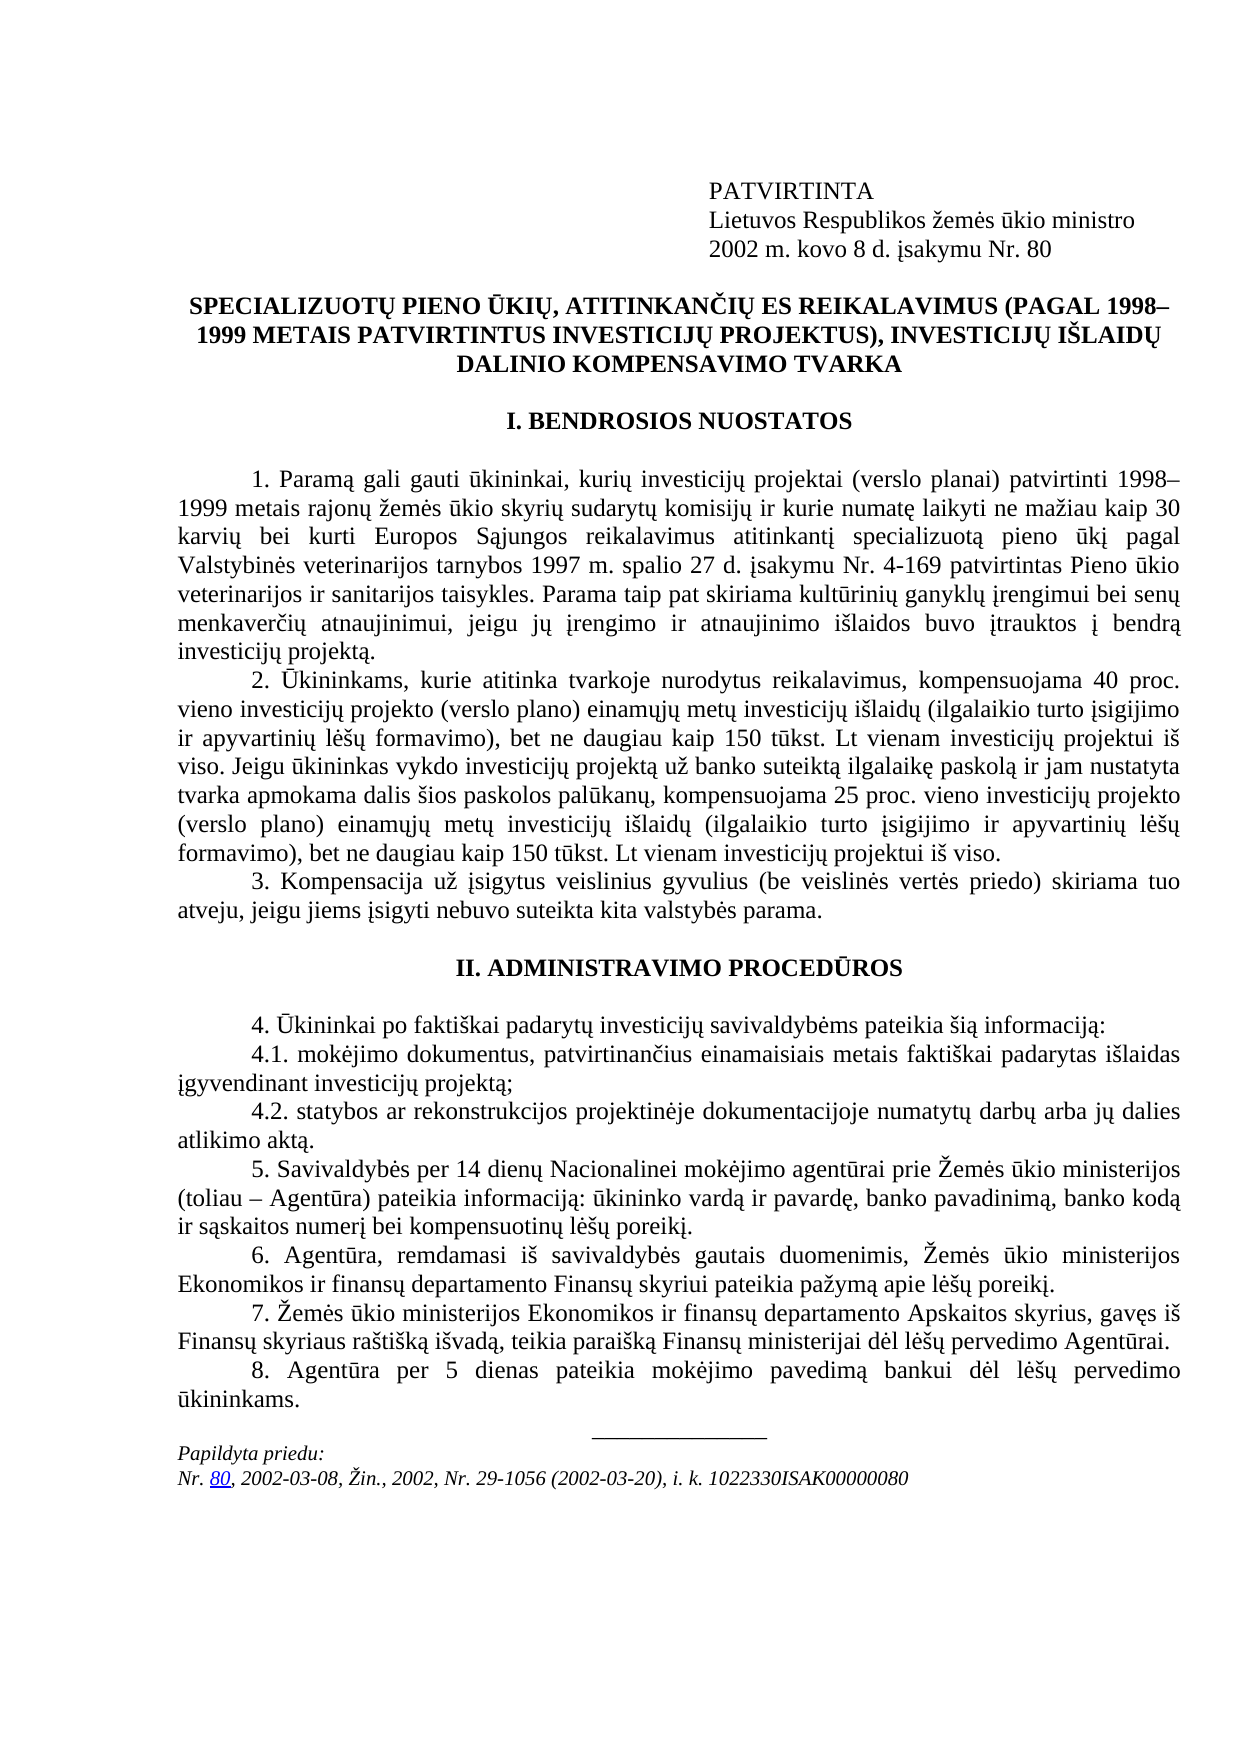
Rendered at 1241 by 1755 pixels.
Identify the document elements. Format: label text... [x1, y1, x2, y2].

text Nr. 80, 2002-03-08, Žin., 2002, Nr. 29-1056 (2002-03-20), i. k. 1022330ISAK00000080 [177, 1465, 1181, 1489]
text 4. Ūkininkai po faktiškai padarytų investicijų savivaldybėms pateikia šią informaciją: [177, 1010, 1181, 1039]
text 7. Žemės ūkio ministerijos Ekonomikos ir finansų departamento Apskaitos skyrius, gavęs iš Finansų skyriaus raštišką išvadą, teikia paraišką Finansų ministerijai dėl lėšų pervedimo Agentūrai. [177, 1298, 1181, 1355]
text 4.2. statybos ar rekonstrukcijos projektinėje dokumentacijoje numatytų darbų arba jų dalies atlikimo aktą. [177, 1096, 1181, 1154]
text 3. Kompensacija už įsigytus veislinius gyvulius (be veislinės vertės priedo) skiriama tuo atveju, jeigu jiems įsigyti nebuvo suteikta kita valstybės parama. [177, 866, 1181, 924]
text 4.1. mokėjimo dokumentus, patvirtinančius einamaisiais metais faktiškai padarytas išlaidas įgyvendinant investicijų projektą; [177, 1039, 1181, 1096]
text 6. Agentūra, remdamasi iš savivaldybės gautais duomenimis, Žemės ūkio ministerijos Ekonomikos ir finansų departamento Finansų skyriui pateikia pažymą apie lėšų poreikį. [177, 1240, 1181, 1298]
text Papildyta priedu: [177, 1441, 1181, 1465]
text II. ADMINISTRAVIMO PROCEDŪROS [177, 953, 1181, 981]
text 2002 m. kovo 8 d. įsakymu Nr. 80 [177, 234, 1181, 263]
text SPECIALIZUOTŲ PIENO ŪKIŲ, ATITINKANČIŲ ES REIKALAVIMUS (PAGAL 1998–1999 METAIS PATVIRTINTUS INVESTICIJŲ PROJEKTUS), INVESTICIJŲ IŠLAIDŲ DALINIO KOMPENSAVIMO TVARKA [177, 291, 1181, 378]
text 1. Paramą gali gauti ūkininkai, kurių investicijų projektai (verslo planai) patvirtinti 1998–1999 metais rajonų žemės ūkio skyrių sudarytų komisijų ir kurie numatę laikyti ne mažiau kaip 30 karvių bei kurti Europos Sąjungos reikalavimus atitinkantį specializuotą pieno ūkį pagal Valstybinės veterinarijos tarnybos 1997 m. spalio 27 d. įsakymu Nr. 4-169 patvirtintas Pieno ūkio veterinarijos ir sanitarijos taisykles. Parama taip pat skiriama kultūrinių ganyklų įrengimui bei senų menkaverčių atnaujinimui, jeigu jų įrengimo ir atnaujinimo išlaidos buvo įtrauktos į bendrą investicijų projektą. [177, 464, 1181, 665]
text 2. Ūkininkams, kurie atitinka tvarkoje nurodytus reikalavimus, kompensuojama 40 proc. vieno investicijų projekto (verslo plano) einamųjų metų investicijų išlaidų (ilgalaikio turto įsigijimo ir apyvartinių lėšų formavimo), bet ne daugiau kaip 150 tūkst. Lt vienam investicijų projektui iš viso. Jeigu ūkininkas vykdo investicijų projektą už banko suteiktą ilgalaikę paskolą ir jam nustatyta tvarka apmokama dalis šios paskolos palūkanų, kompensuojama 25 proc. vieno investicijų projekto (verslo plano) einamųjų metų investicijų išlaidų (ilgalaikio turto įsigijimo ir apyvartinių lėšų formavimo), bet ne daugiau kaip 150 tūkst. Lt vienam investicijų projektui iš viso. [177, 665, 1181, 866]
text Lietuvos Respublikos žemės ūkio ministro [177, 205, 1181, 234]
text 5. Savivaldybės per 14 dienų Nacionalinei mokėjimo agentūrai prie Žemės ūkio ministerijos (toliau – Agentūra) pateikia informaciją: ūkininko vardą ir pavardę, banko pavadinimą, banko kodą ir sąskaitos numerį bei kompensuotinų lėšų poreikį. [177, 1154, 1181, 1240]
text PATVIRTINTA [709, 176, 1181, 205]
text I. BENDROSIOS NUOSTATOS [177, 406, 1181, 435]
text ______________ [177, 1413, 1181, 1441]
text 8. Agentūra per 5 dienas pateikia mokėjimo pavedimą bankui dėl lėšų pervedimo ūkininkams. [177, 1355, 1181, 1413]
